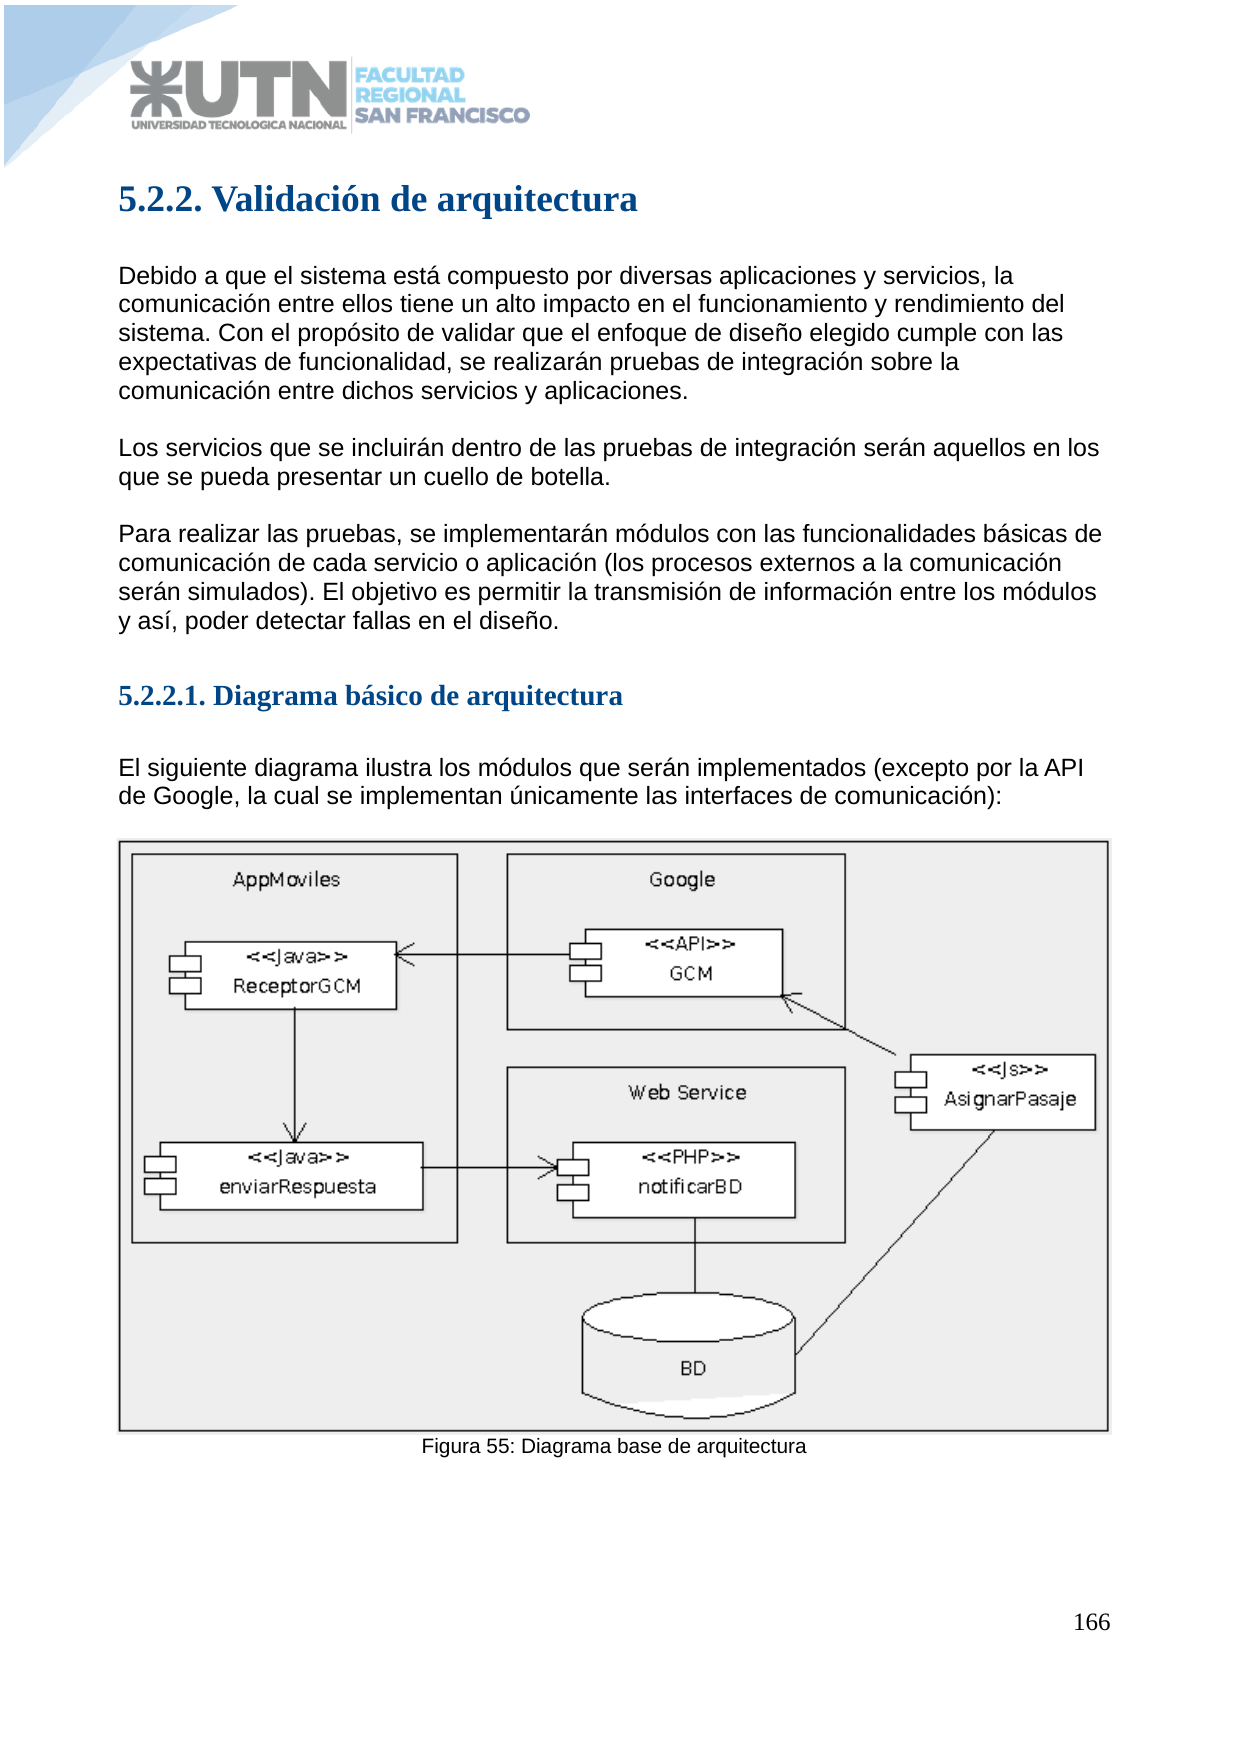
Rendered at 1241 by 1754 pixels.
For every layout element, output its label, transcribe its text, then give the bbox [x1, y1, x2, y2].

text Debido a que el sistema está compuesto por diversas aplicaciones y servicios, la comunicación entre ellos tiene un alto impacto en el funcionamiento y rendimiento del sistema. Con el propósito de validar que el enfoque de diseño elegido cumple con las expectativas de funcionalidad, se realizarán pruebas de integración sobre la comunicación entre dichos servicios y aplicaciones. [118, 261, 1110, 404]
text El siguiente diagrama ilustra los módulos que serán implementados (excepto por la API de Google, la cual se implementan únicamente las interfaces de comunicación): [118, 753, 1110, 810]
picture [116, 838, 1112, 1435]
subtitle 5.2.2. Validación de arquitectura [118, 176, 1110, 219]
text Figura 55: Diagrama base de arquitectura [118, 1435, 1110, 1458]
subtitle 5.2.2.1. Diagrama básico de arquitectura [118, 678, 1110, 711]
text Para realizar las pruebas, se implementarán módulos con las funcionalidades básicas de comunicación de cada servicio o aplicación (los procesos externos a la comunicación serán simulados). El objetivo es permitir la transmisión de información entre los módulos y así, poder detectar fallas en el diseño. [118, 519, 1110, 634]
text Los servicios que se incluirán dentro de las pruebas de integración serán aquellos en los que se pueda presentar un cuello de botella. [118, 433, 1110, 491]
picture [3, 5, 532, 169]
